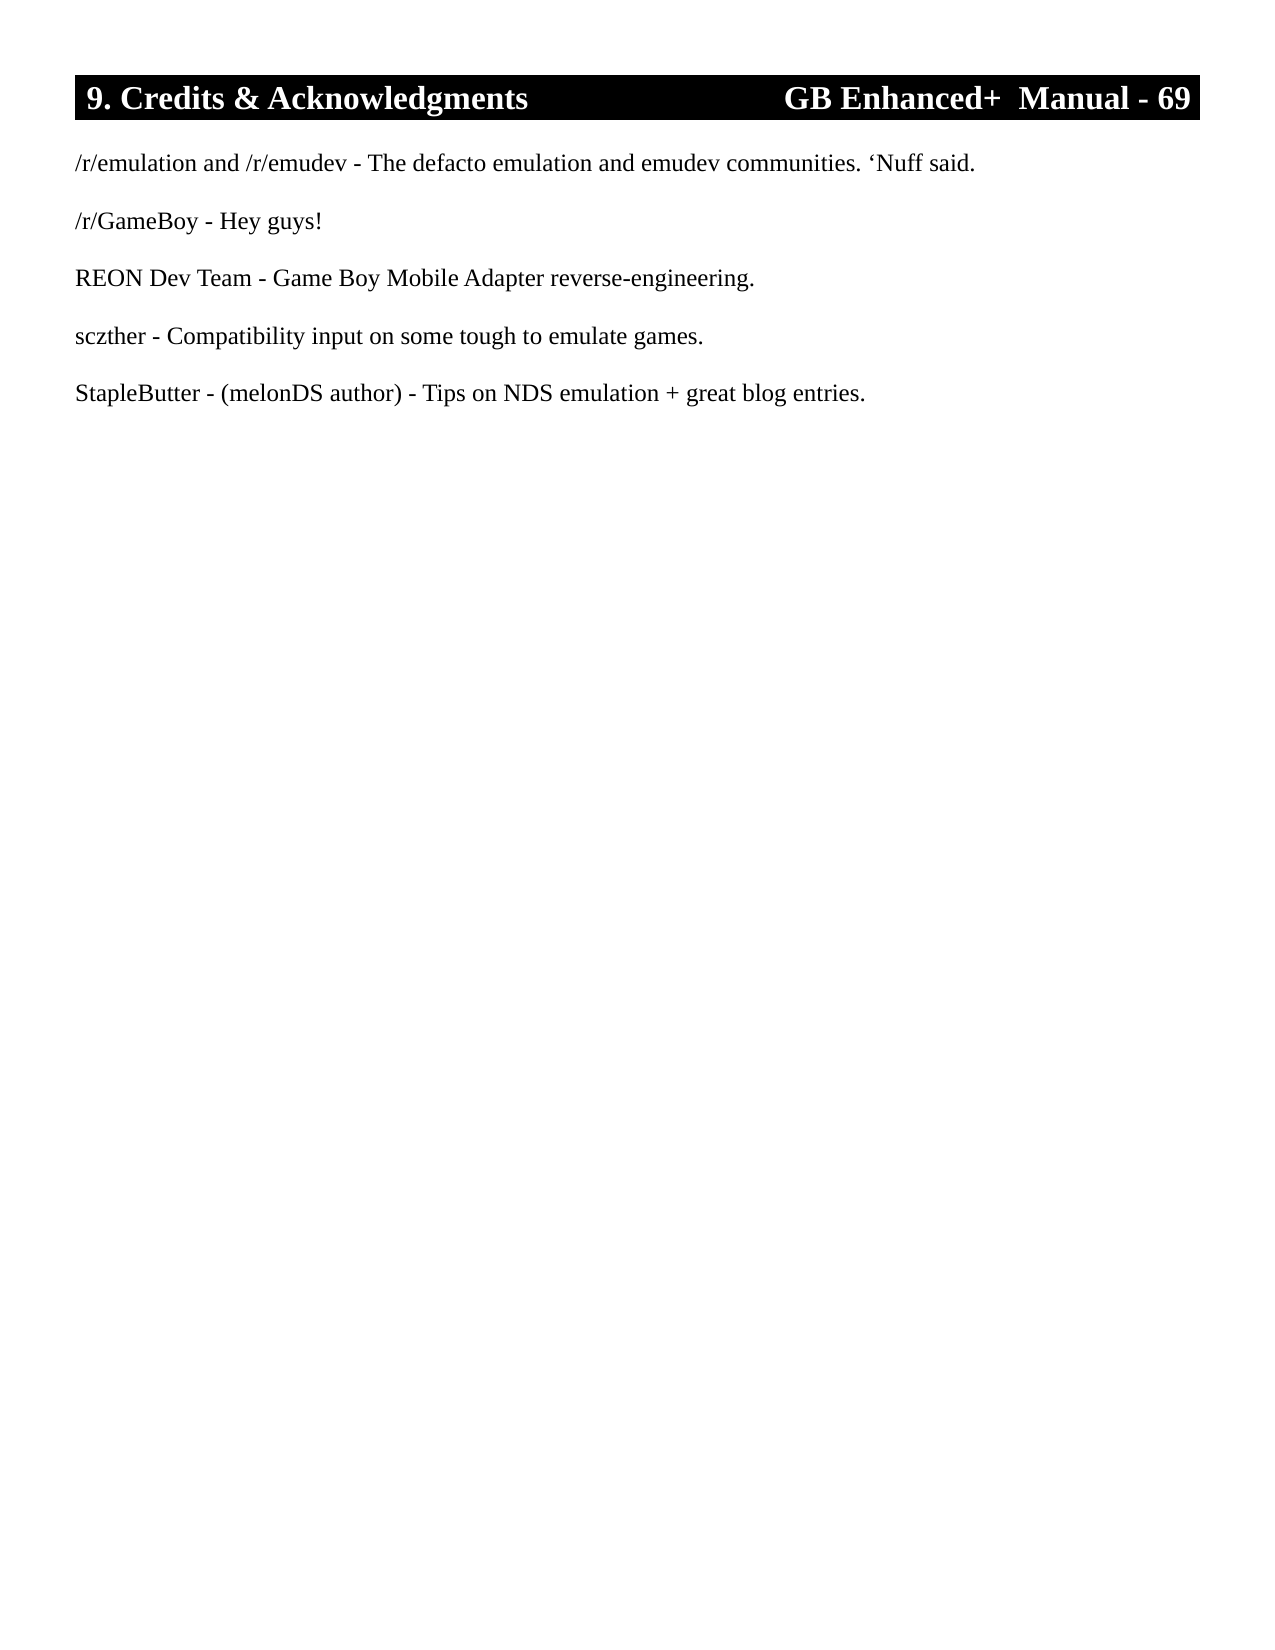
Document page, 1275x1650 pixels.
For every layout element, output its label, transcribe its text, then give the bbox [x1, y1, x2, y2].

text /r/GameBoy - Hey guys! [75, 206, 1200, 234]
text 9. Credits & Acknowledgments GB Enhanced+ Manual - 69 [75, 75, 1200, 119]
text StapleButter - (melonDS author) - Tips on NDS emulation + great blog entries. [75, 378, 1200, 407]
text /r/emulation and /r/emudev - The defacto emulation and emudev communities. ‘Nuff said. [75, 148, 1200, 177]
text REON Dev Team - Game Boy Mobile Adapter reverse-engineering. [75, 263, 1200, 292]
text sczther - Compatibility input on some tough to emulate games. [75, 321, 1200, 349]
